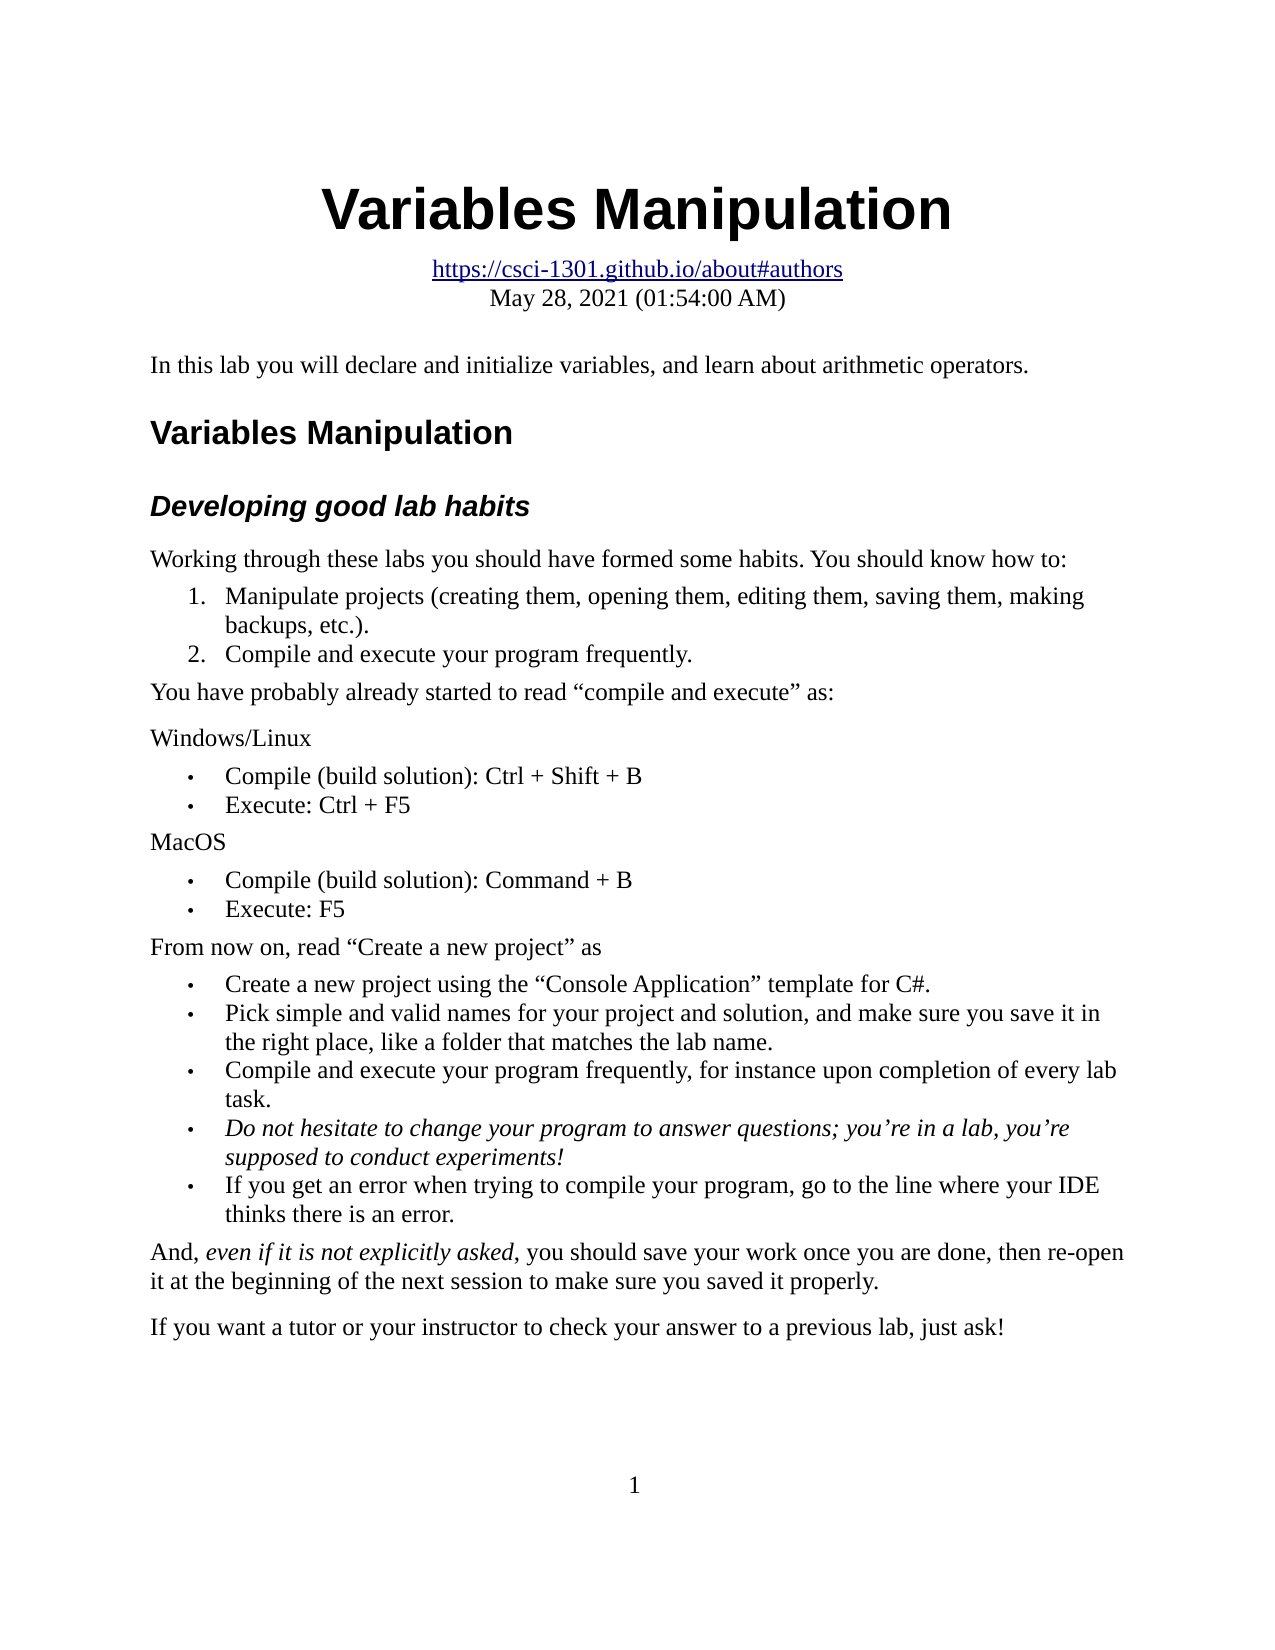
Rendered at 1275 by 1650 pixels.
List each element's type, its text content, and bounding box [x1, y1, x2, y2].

title Variables Manipulation [150, 175, 1125, 242]
list Create a new project using the “Console Application” template for C#. [187, 969, 1125, 998]
list Execute: Ctrl + F5 [187, 790, 1125, 818]
text MacOS [150, 827, 1125, 856]
subtitle Developing good lab habits [150, 489, 1125, 522]
text If you want a tutor or your instructor to check your answer to a previous lab, just ask! [150, 1312, 1125, 1341]
text Windows/Linux [150, 723, 1125, 752]
text Working through these labs you should have formed some habits. You should know how to: [150, 544, 1125, 572]
list If you get an error when trying to compile your program, go to the line where your IDE thinks there is an error. [187, 1171, 1125, 1228]
subtitle Variables Manipulation [150, 412, 1125, 451]
list Compile and execute your program frequently, for instance upon completion of every lab task. [187, 1056, 1125, 1113]
text You have probably already started to read “compile and execute” as: [150, 677, 1125, 705]
text In this lab you will declare and initialize variables, and learn about arithmetic operators. [150, 350, 1125, 378]
list Execute: F5 [187, 894, 1125, 923]
list Compile (build solution): Ctrl + Shift + B [187, 761, 1125, 790]
text From now on, read “Create a new project” as [150, 932, 1125, 960]
list Manipulate projects (creating them, opening them, editing them, saving them, making backups, etc.). [187, 581, 1125, 639]
text And, even if it is not explicitly asked, you should save your work once you are done, then re-open it at the beginning of the next session to make sure you saved it properly. [150, 1237, 1125, 1294]
list Pick simple and valid names for your project and solution, and make sure you save it in the right place, like a folder that matches the lab name. [187, 998, 1125, 1056]
list Do not hesitate to change your program to answer questions; you’re in a lab, you’re supposed to conduct experiments! [187, 1113, 1125, 1171]
text https://csci-1301.github.io/about#authors [150, 254, 1125, 283]
text May 28, 2021 (01:54:00 AM) [150, 283, 1125, 312]
list Compile and execute your program frequently. [187, 639, 1125, 668]
list Compile (build solution): Command + B [187, 865, 1125, 894]
